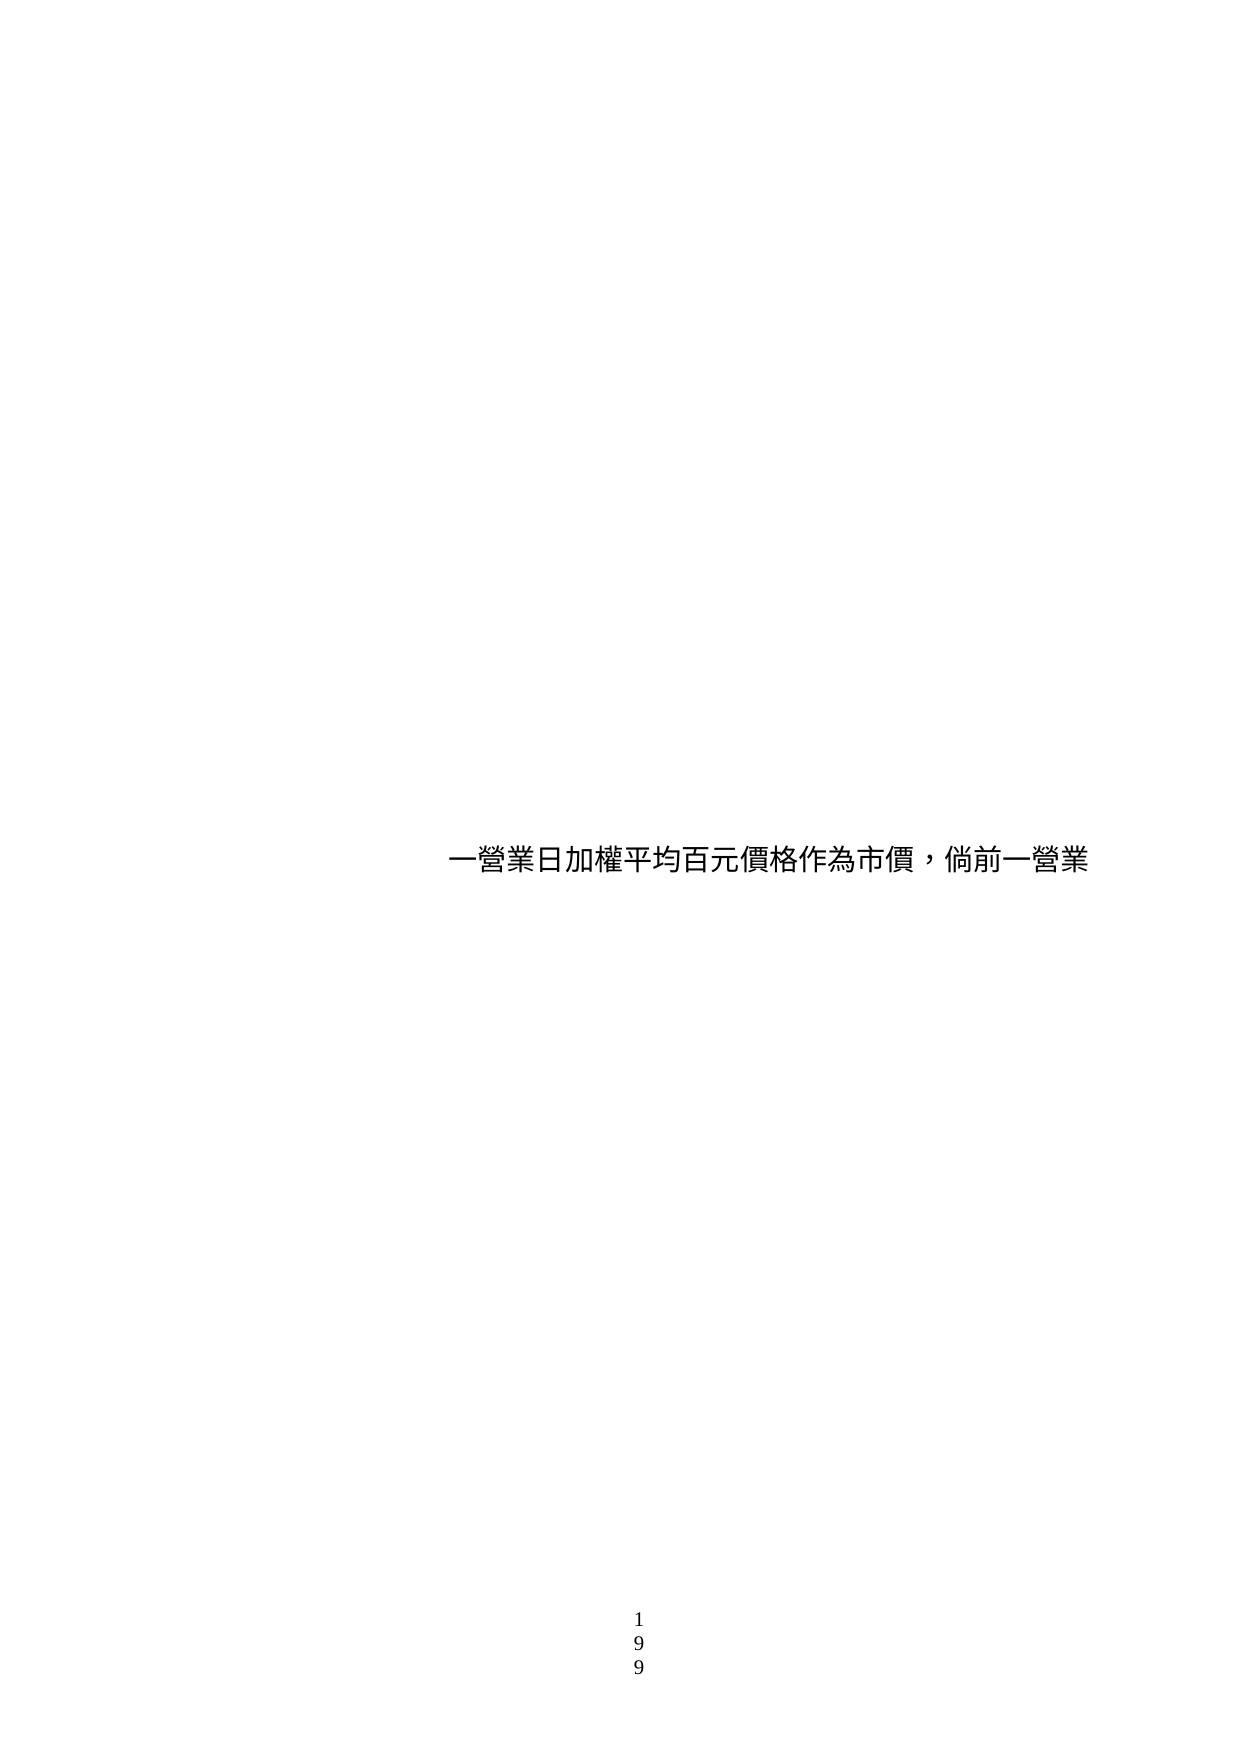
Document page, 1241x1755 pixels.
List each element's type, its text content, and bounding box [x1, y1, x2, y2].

text 一營業日加權平均百元價格作為市價，倘前一營業 [390, 816, 1093, 879]
